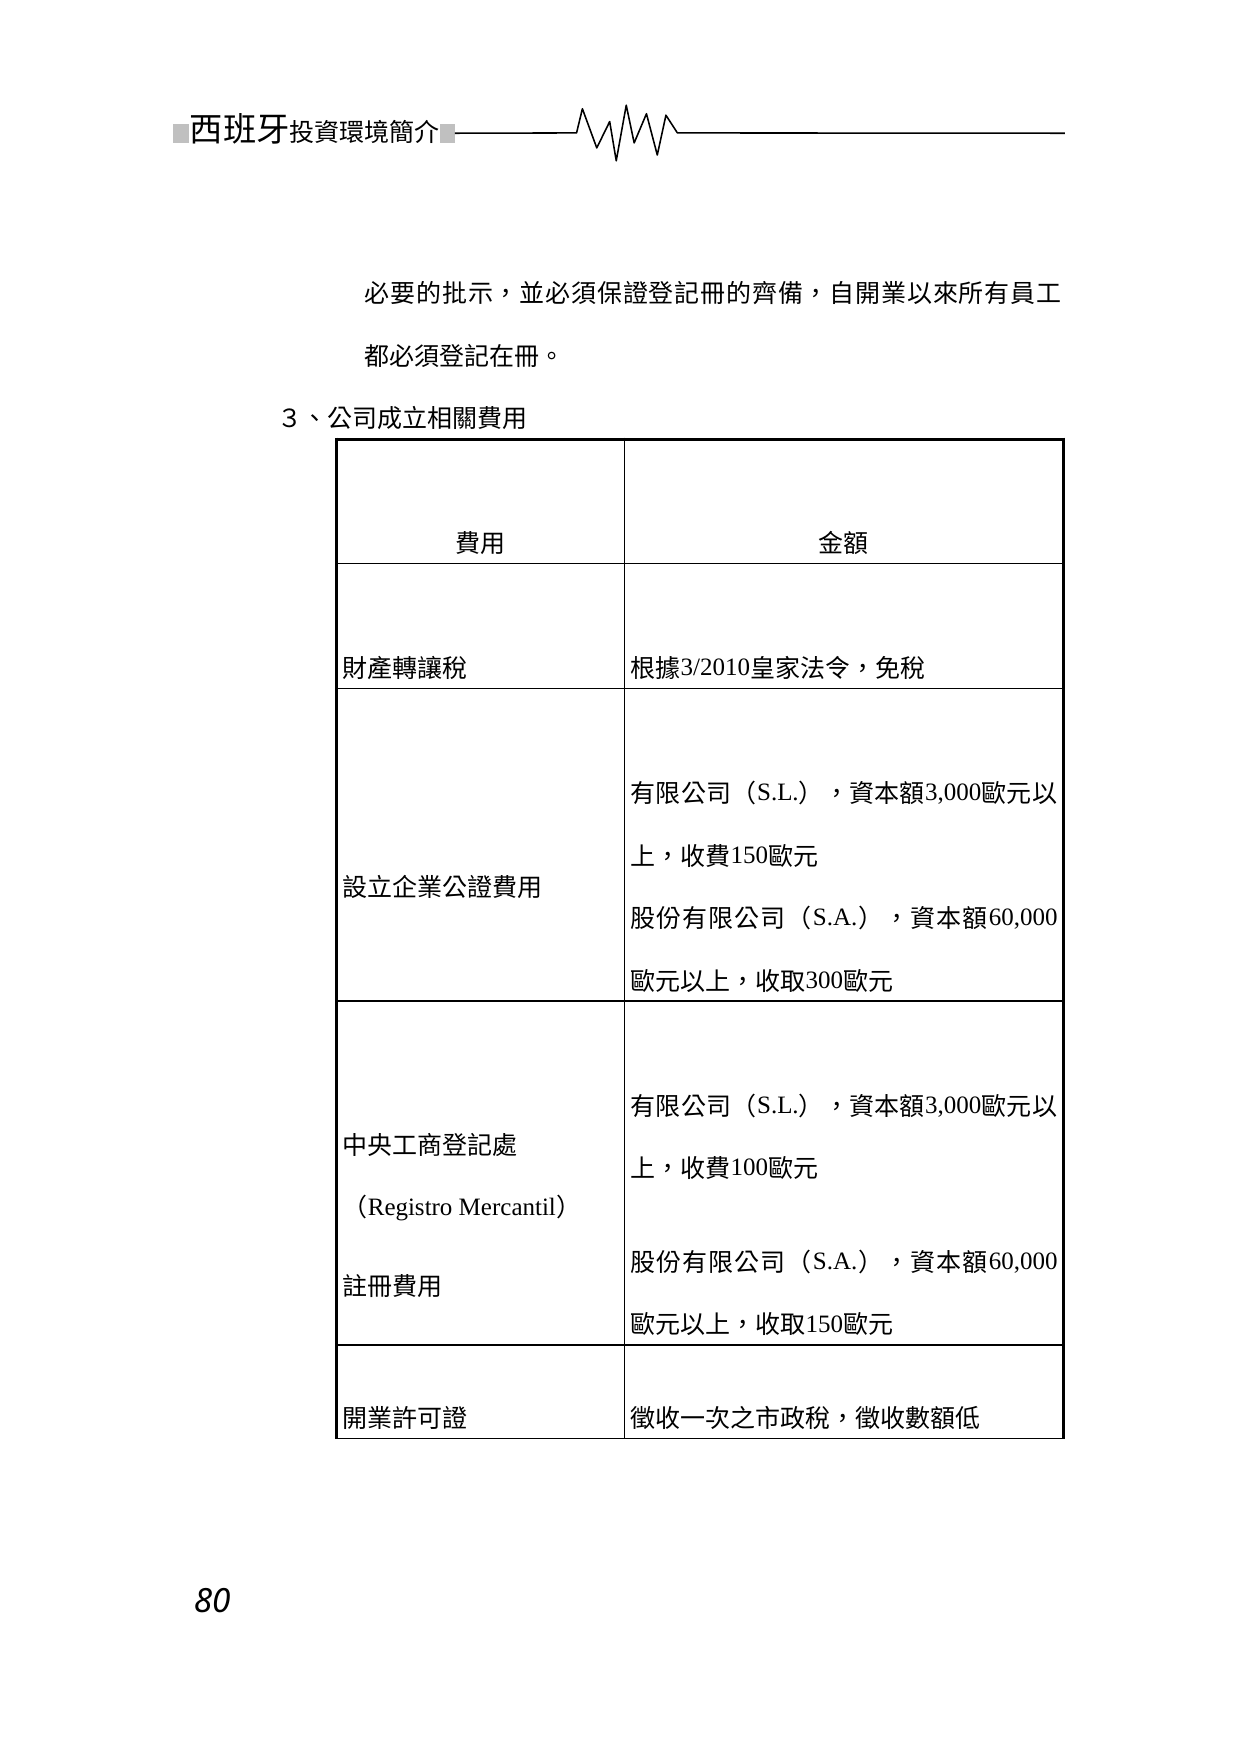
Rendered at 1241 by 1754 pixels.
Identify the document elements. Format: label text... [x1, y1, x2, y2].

table_cell 根據3/2010皇家法令，免稅 [625, 564, 1062, 688]
text 必要的批示，並必須保證登記冊的齊備，自開業以來所有員工都必須登記在冊。 [325, 250, 1063, 375]
table_cell 財產轉讓稅 [338, 564, 624, 688]
table_cell 設立企業公證費用 [338, 689, 624, 1000]
table_cell 中央工商登記處（Registro Mercantil） 註冊費用 [338, 1002, 624, 1344]
text ３、公司成立相關費用 [277, 375, 1063, 438]
table_header 金額 [625, 441, 1062, 563]
table_cell 開業許可證 [338, 1346, 624, 1438]
table_cell 有限公司（S.L.），資本額3,000歐元以上，收費150歐元 股份有限公司（S.A.），資本額60,000歐元以上，收取300歐元 [625, 689, 1062, 1000]
table_cell 徵收一次之市政稅，徵收數額低 [625, 1346, 1062, 1438]
table_header 費用 [338, 441, 624, 563]
table_cell 有限公司（S.L.），資本額3,000歐元以上，收費100歐元 股份有限公司（S.A.），資本額60,000歐元以上，收取150歐元 [625, 1002, 1062, 1344]
